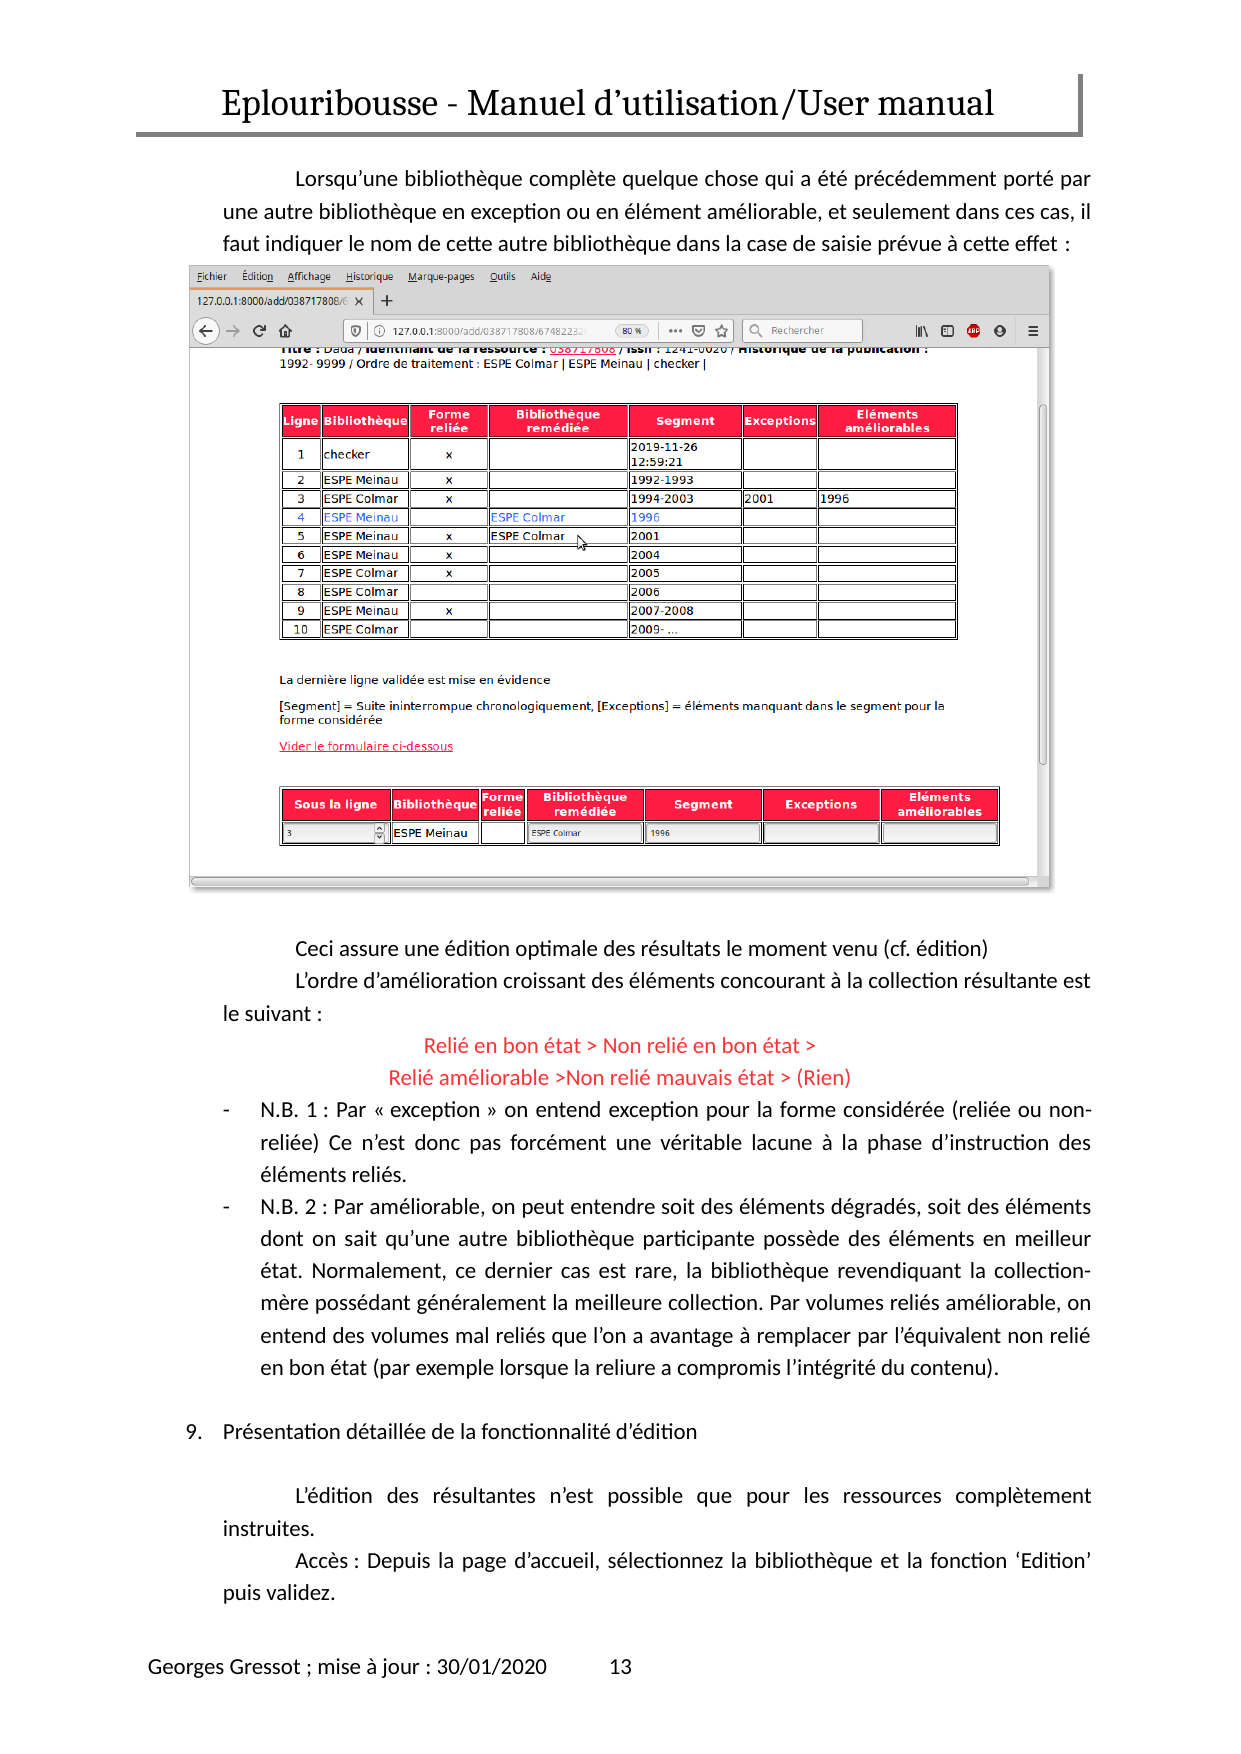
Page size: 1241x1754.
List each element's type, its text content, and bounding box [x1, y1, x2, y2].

list L’ordre d’amélioration croissant des éléments concourant à la collection résultante est le suivant : [223, 967, 1093, 1027]
list N.B. 2 : Par améliorable, on peut entendre soit des éléments dégradés, soit des éléments dont on sait qu’une autre bibliothèque participante possède des éléments en meilleur état. Normalement, ce dernier cas est rare, la bibliothèque revendiquant la collection-mère possédant généralement la meilleure collection. Par volumes reliés améliorable, on entend des volumes mal reliés que l’on a avantage à remplacer par l’équivalent non relié en bon état (par exemple lorsque la reliure a compromis l’intégrité du contenu). [223, 1192, 1093, 1381]
list Relié améliorable >Non relié mauvais état > (Rien) [148, 1063, 1093, 1091]
list L’édition des résultantes n’est possible que pour les ressources complètement instruites. [223, 1482, 1093, 1542]
list N.B. 1 : Par « exception » on entend exception pour la forme considérée (reliée ou non-reliée) Ce n’est donc pas forcément une véritable lacune à la phase d’instruction des éléments reliés. [223, 1095, 1093, 1188]
list Lorsqu’une bibliothèque complète quelque chose qui a été précédemment porté par une autre bibliothèque en exception ou en élément améliorable, et seulement dans ces cas, il faut indiquer le nom de cette autre bibliothèque dans la case de saisie prévue à cette effet : [223, 164, 1093, 257]
list Ceci assure une édition optimale des résultats le moment venu (cf. édition) [223, 934, 1093, 962]
list Accès : Depuis la page d’accueil, sélectionnez la bibliothèque et la fonction ‘Edition’ puis validez. [223, 1546, 1093, 1606]
list Relié en bon état > Non relié en bon état > [148, 1031, 1093, 1059]
list Présentation détaillée de la fonctionnalité d’édition [185, 1417, 1093, 1445]
picture [185, 261, 1055, 894]
